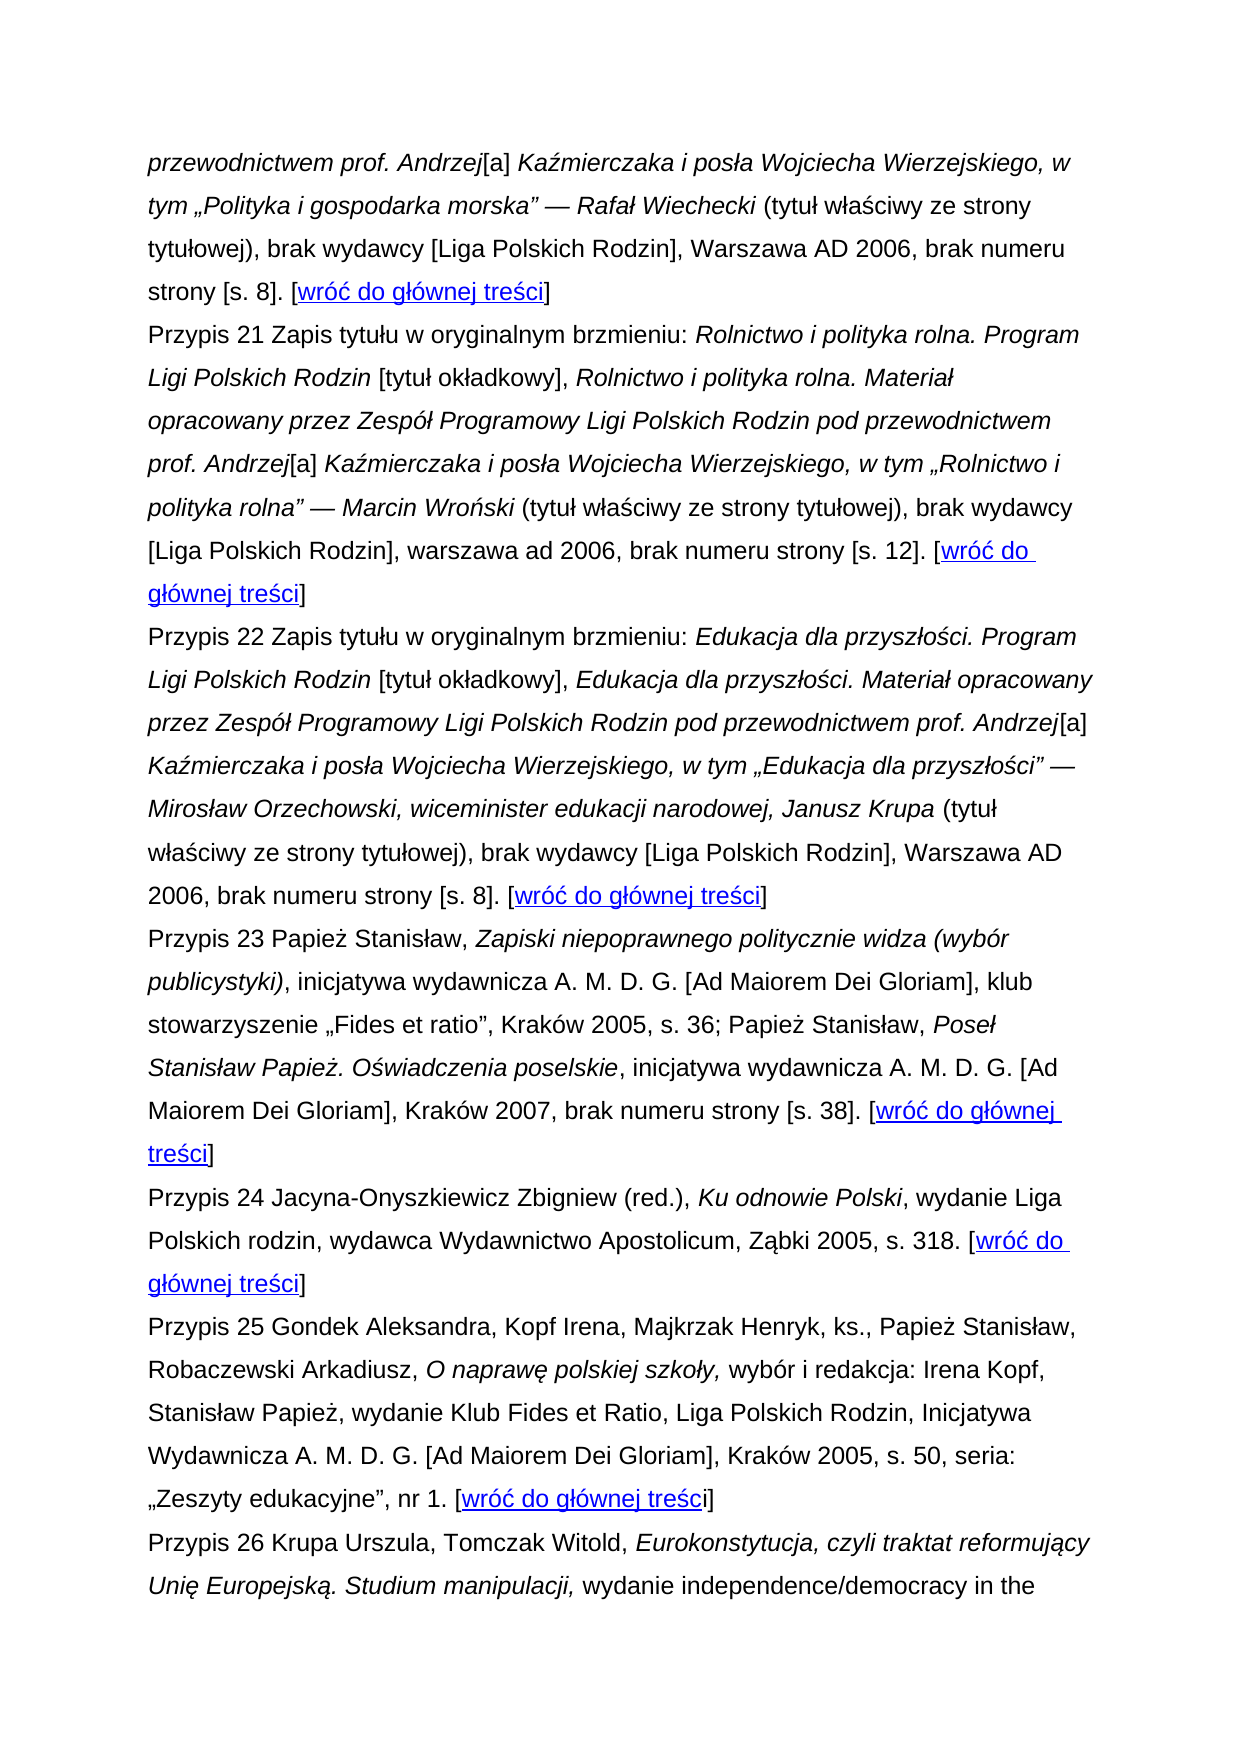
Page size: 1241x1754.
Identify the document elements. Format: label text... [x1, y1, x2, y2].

text Przypis 25 Gondek Aleksandra, Kopf Irena, Majkrzak Henryk, ks., Papież Stanisław, Robaczewski Arkadiusz, O naprawę polskiej szkoły, wybór i redakcja: Irena Kopf, Stanisław Papież, wydanie Klub Fides et Ratio, Liga Polskich Rodzin, Inicjatywa Wydawnicza A. M. D. G. [Ad Maiorem Dei Gloriam], Kraków 2005, s. 50, seria: „Zeszyty edukacyjne”, nr 1. [wróć do głównej treści] [148, 1312, 1093, 1513]
text przewodnictwem prof. Andrzej[a] Kaźmierczaka i posła Wojciecha Wierzejskiego, w tym „Polityka i gospodarka morska” — Rafał Wiechecki (tytuł właściwy ze strony tytułowej), brak wydawcy [Liga Polskich Rodzin], Warszawa AD 2006, brak numeru strony [s. 8]. [wróć do głównej treści] [148, 148, 1093, 306]
text Przypis 22 Zapis tytułu w oryginalnym brzmieniu: Edukacja dla przyszłości. Program Ligi Polskich Rodzin [tytuł okładkowy], Edukacja dla przyszłości. Materiał opracowany przez Zespół Programowy Ligi Polskich Rodzin pod przewodnictwem prof. Andrzej[a] Kaźmierczaka i posła Wojciecha Wierzejskiego, w tym „Edukacja dla przyszłości” — Mirosław Orzechowski, wiceminister edukacji narodowej, Janusz Krupa (tytuł właściwy ze strony tytułowej), brak wydawcy [Liga Polskich Rodzin], Warszawa AD 2006, brak numeru strony [s. 8]. [wróć do głównej treści] [148, 622, 1093, 909]
text Przypis 24 Jacyna-Onyszkiewicz Zbigniew (red.), Ku odnowie Polski, wydanie Liga Polskich rodzin, wydawca Wydawnictwo Apostolicum, Ząbki 2005, s. 318. [wróć do głównej treści] [148, 1183, 1093, 1298]
text Przypis 26 Krupa Urszula, Tomczak Witold, Eurokonstytucja, czyli traktat reformujący Unię Europejską. Studium manipulacji, wydanie independence/democracy in the [148, 1528, 1093, 1599]
text Przypis 21 Zapis tytułu w oryginalnym brzmieniu: Rolnictwo i polityka rolna. Program Ligi Polskich Rodzin [tytuł okładkowy], Rolnictwo i polityka rolna. Materiał opracowany przez Zespół Programowy Ligi Polskich Rodzin pod przewodnictwem prof. Andrzej[a] Kaźmierczaka i posła Wojciecha Wierzejskiego, w tym „Rolnictwo i polityka rolna” — Marcin Wroński (tytuł właściwy ze strony tytułowej), brak wydawcy [Liga Polskich Rodzin], warszawa ad 2006, brak numeru strony [s. 12]. [wróć do głównej treści] [148, 320, 1093, 608]
text Przypis 23 Papież Stanisław, Zapiski niepoprawnego politycznie widza (wybór publicystyki), inicjatywa wydawnicza A. M. D. G. [Ad Maiorem Dei Gloriam], klub stowarzyszenie „Fides et ratio”, Kraków 2005, s. 36; Papież Stanisław, Poseł Stanisław Papież. Oświadczenia poselskie, inicjatywa wydawnicza A. M. D. G. [Ad Maiorem Dei Gloriam], Kraków 2007, brak numeru strony [s. 38]. [wróć do głównej treści] [148, 924, 1093, 1168]
